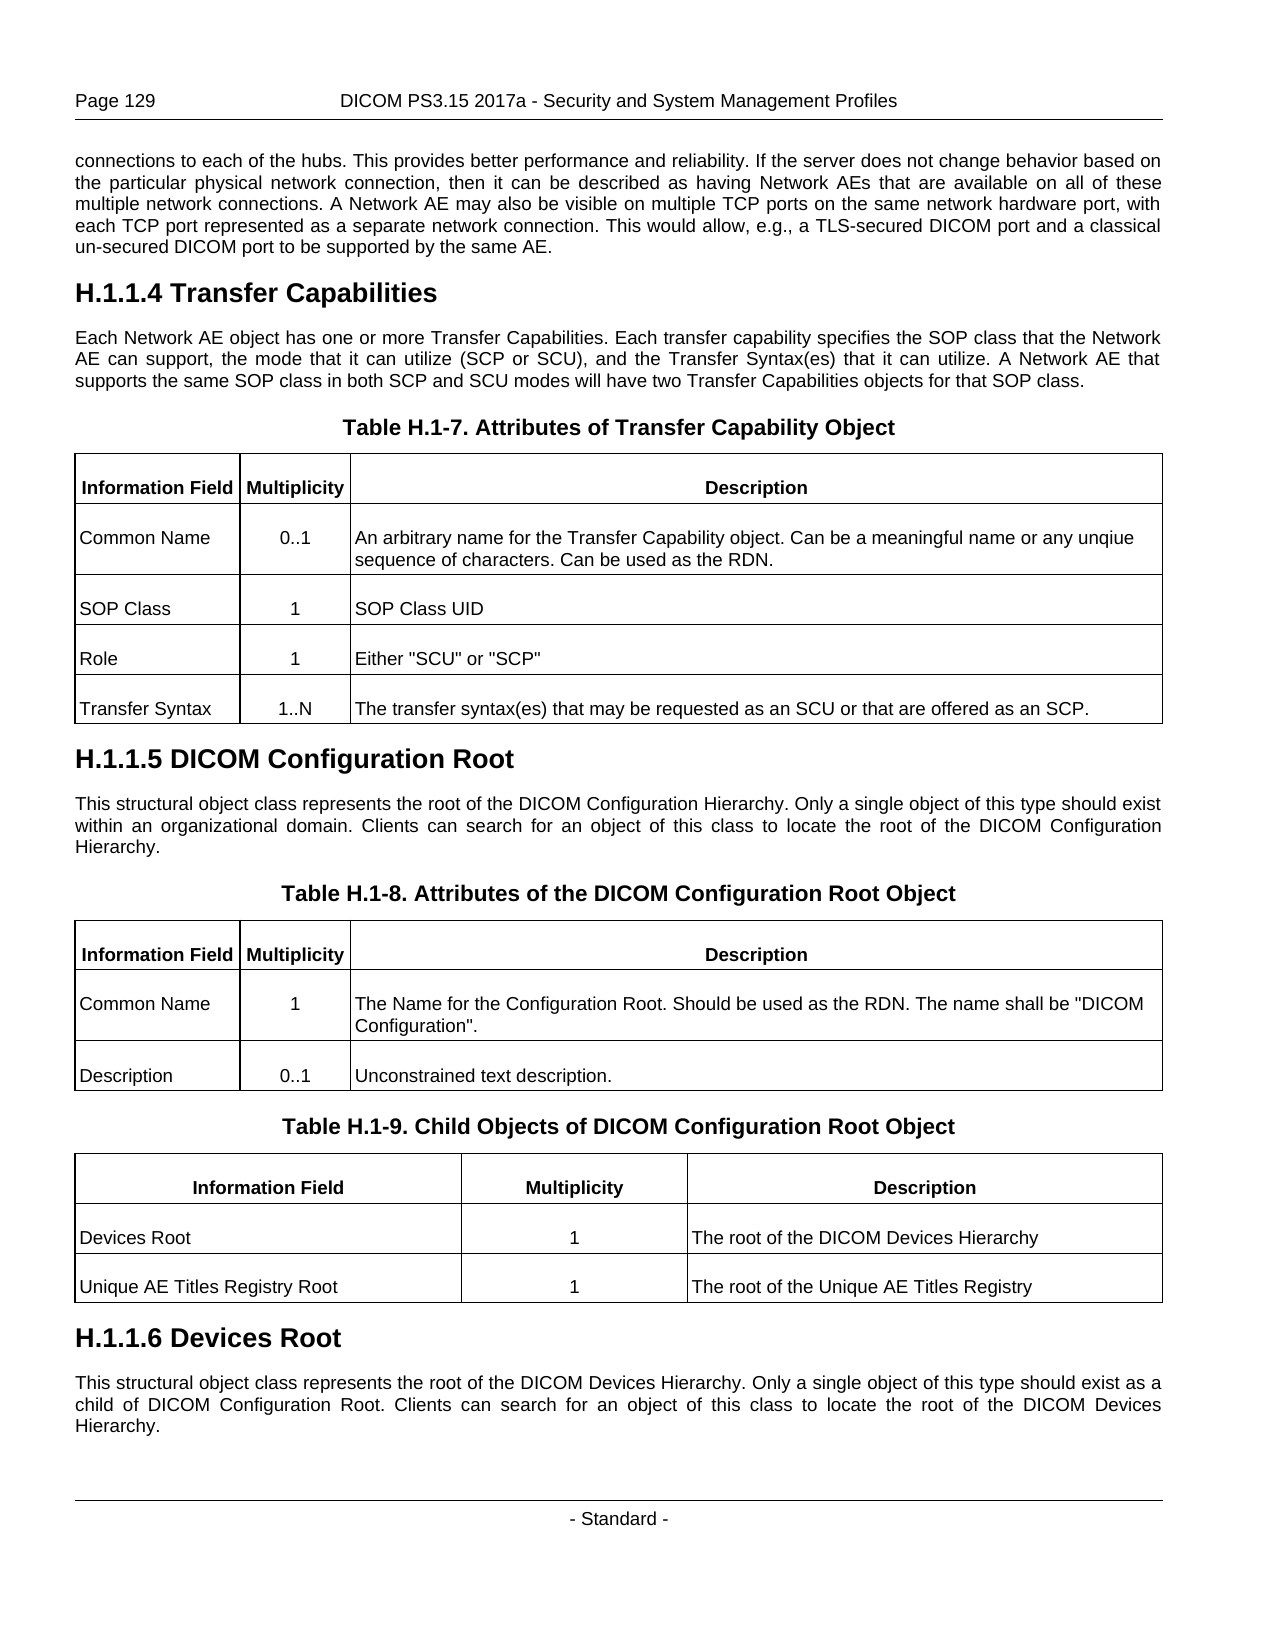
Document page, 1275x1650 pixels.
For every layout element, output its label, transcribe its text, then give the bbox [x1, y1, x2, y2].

text connections to each of the hubs. This provides better performance and reliability. If the server does not change behavior based on the particular physical network connection, then it can be described as having Network AEs that are available on all of these multiple network connections. A Network AE may also be visible on multiple TCP ports on the same network hardware port, with each TCP port represented as a separate network connection. This would allow, e.g., a TLS-secured DICOM port and a classical un-secured DICOM port to be supported by the same AE. [75, 150, 1162, 258]
table_cell 0..1 [241, 504, 350, 574]
table_cell The root of the Unique AE Titles Registry [688, 1254, 1162, 1302]
table_header Information Field [76, 1154, 461, 1203]
table_cell Role [76, 625, 239, 673]
table_header Description [351, 921, 1162, 969]
table_cell Devices Root [76, 1204, 461, 1252]
table_header Description [688, 1154, 1162, 1203]
table_cell Description [76, 1041, 239, 1090]
table_cell An arbitrary name for the Transfer Capability object. Can be a meaningful name or any unqiue sequence of characters. Can be used as the RDN. [351, 504, 1162, 574]
table_header Multiplicity [241, 454, 350, 503]
table_cell The transfer syntax(es) that may be requested as an SCU or that are offered as an SCP. [351, 675, 1162, 723]
table_cell 1..N [241, 675, 350, 723]
table_cell Either "SCU" or "SCP" [351, 625, 1162, 673]
text H.1.1.6 Devices Root [75, 1322, 1162, 1353]
text Each Network AE object has one or more Transfer Capabilities. Each transfer capability specifies the SOP class that the Network AE can support, the mode that it can utilize (SCP or SCU), and the Transfer Syntax(es) that it can utilize. A Network AE that supports the same SOP class in both SCP and SCU modes will have two Transfer Capabilities objects for that SOP class. [75, 327, 1162, 391]
text Table H.1-9. Child Objects of DICOM Configuration Root Object [75, 1114, 1162, 1139]
table_cell 1 [462, 1254, 687, 1302]
table_cell The root of the DICOM Devices Hierarchy [688, 1204, 1162, 1252]
table_header Multiplicity [462, 1154, 687, 1203]
text H.1.1.4 Transfer Capabilities [75, 277, 1162, 308]
text This structural object class represents the root of the DICOM Configuration Hierarchy. Only a single object of this type should exist within an organizational domain. Clients can search for an object of this class to locate the root of the DICOM Configuration Hierarchy. [75, 793, 1162, 858]
table_header Information Field [76, 921, 239, 969]
table_cell Unconstrained text description. [351, 1041, 1162, 1090]
table_cell Unique AE Titles Registry Root [76, 1254, 461, 1302]
table_cell The Name for the Configuration Root. Should be used as the RDN. The name shall be "DICOM Configuration". [351, 970, 1162, 1040]
table_cell SOP Class [76, 575, 239, 624]
table_cell 1 [241, 575, 350, 624]
text This structural object class represents the root of the DICOM Devices Hierarchy. Only a single object of this type should exist as a child of DICOM Configuration Root. Clients can search for an object of this class to locate the root of the DICOM Devices Hierarchy. [75, 1372, 1162, 1437]
table_header Information Field [76, 454, 239, 503]
text H.1.1.5 DICOM Configuration Root [75, 743, 1162, 774]
table_cell 0..1 [241, 1041, 350, 1090]
table_header Description [351, 454, 1162, 503]
text Table H.1-8. Attributes of the DICOM Configuration Root Object [75, 880, 1162, 906]
table_cell 1 [241, 970, 350, 1040]
table_cell Common Name [76, 970, 239, 1040]
table_cell 1 [241, 625, 350, 673]
table_cell Transfer Syntax [76, 675, 239, 723]
table_cell SOP Class UID [351, 575, 1162, 624]
text Table H.1-7. Attributes of Transfer Capability Object [75, 414, 1162, 439]
table_cell 1 [462, 1204, 687, 1252]
table_cell Common Name [76, 504, 239, 574]
table_header Multiplicity [241, 921, 350, 969]
